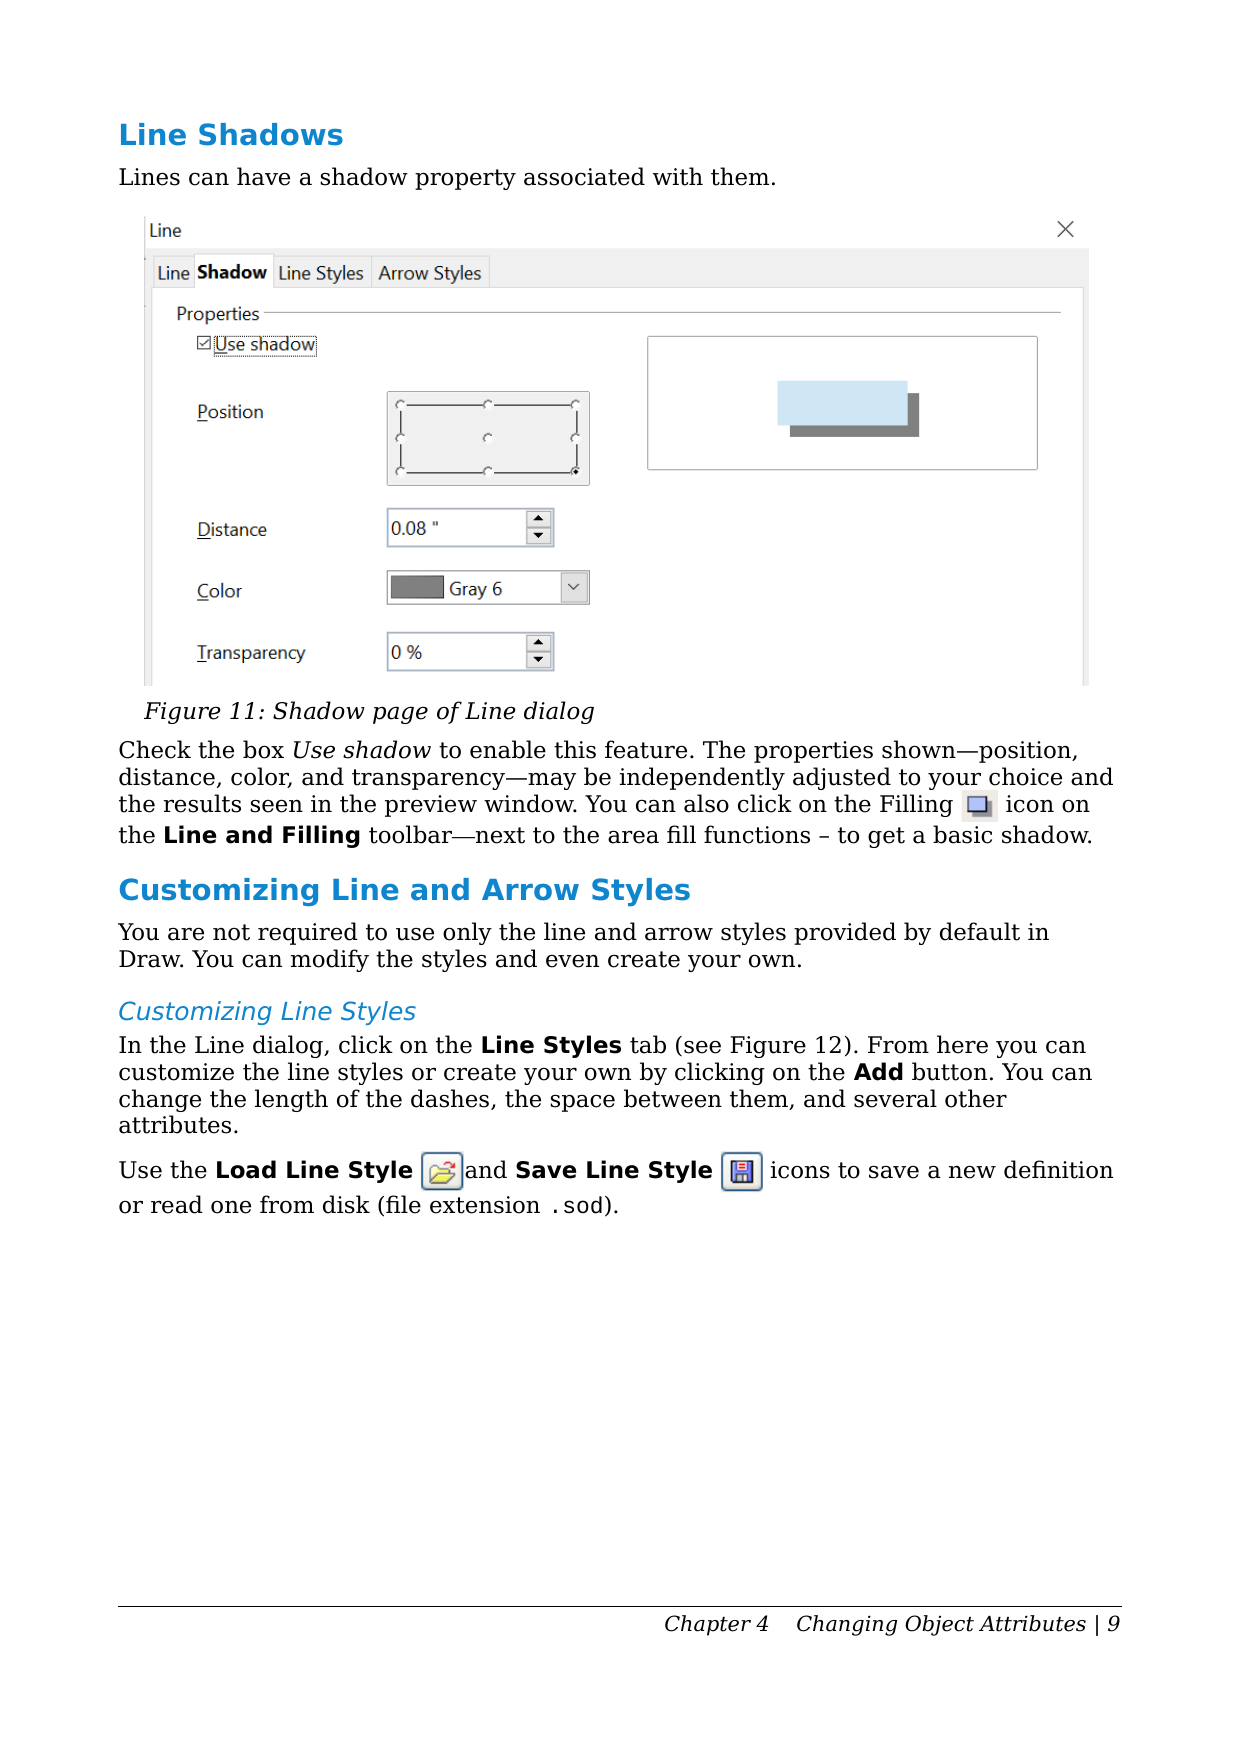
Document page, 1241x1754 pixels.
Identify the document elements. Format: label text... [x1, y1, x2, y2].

text Use the Load Line Style and Save Line Style icons to save a new definition or read one from disk (file extension .sod). [118, 1152, 1122, 1220]
picture [420, 1151, 465, 1192]
text Check the box Use shadow to enable this feature. The properties shown—position, distance, color, and transparency—may be independently adjusted to your choice and the results seen in the preview window. You can also click on the Filling icon on the Line and Filling toolbar—next to the area fill functions – to get a basic shadow. [118, 737, 1122, 849]
picture [144, 216, 1089, 686]
subtitle Customizing Line and Arrow Styles [118, 873, 1122, 907]
text In the Line dialog, click on the Line Styles tab (see Figure 12). From here you can customize the line styles or create your own by clicking on the Add button. You can change the length of the dashes, the space between them, and several other attributes. [118, 1033, 1122, 1139]
subtitle Line Shadows [118, 118, 1122, 152]
text Lines can have a shadow property associated with them. [118, 164, 1122, 191]
picture [961, 790, 998, 822]
subtitle Customizing Line Styles [118, 997, 1122, 1026]
text Figure 11: Shadow page of Line dialog [144, 698, 1096, 724]
text You are not required to use only the line and arrow styles provided by default in Draw. You can modify the styles and even create your own. [118, 919, 1122, 973]
picture [720, 1151, 763, 1193]
